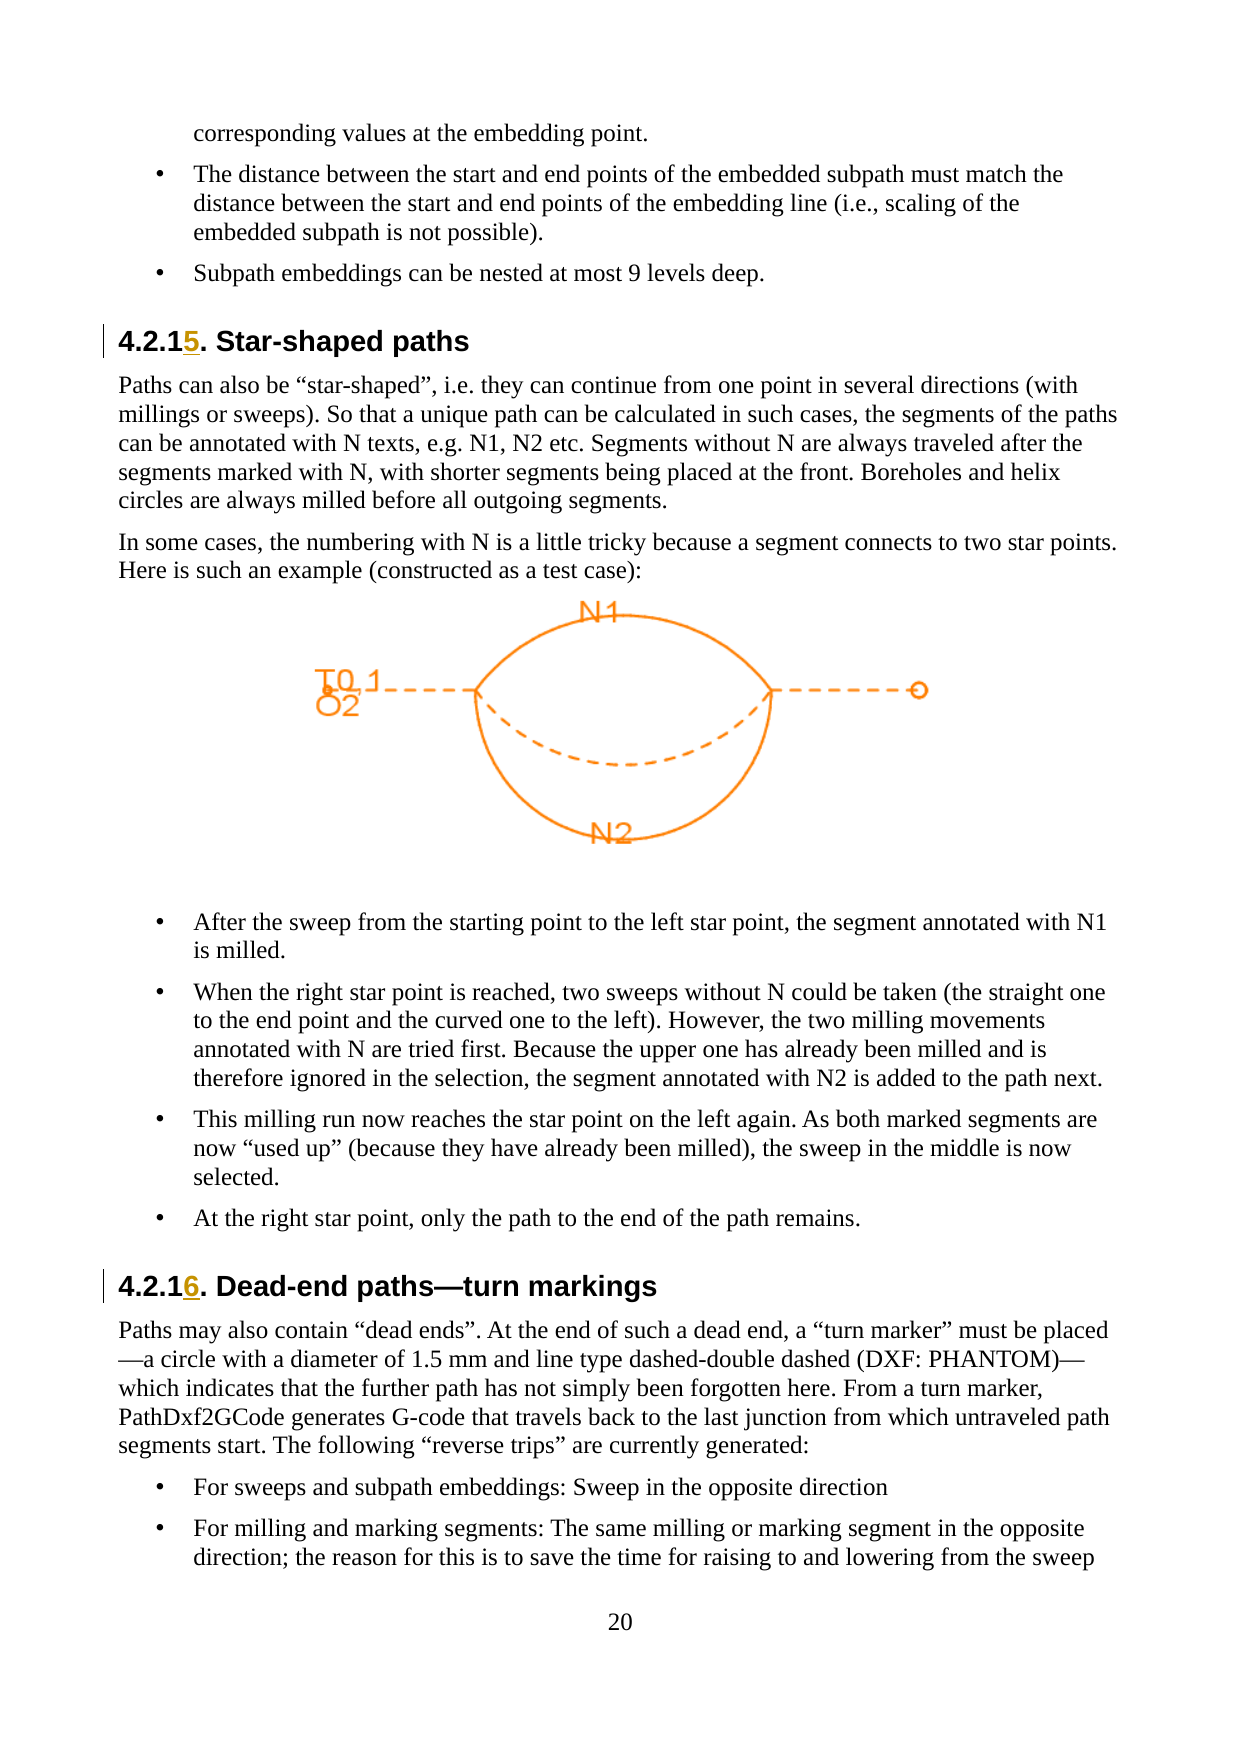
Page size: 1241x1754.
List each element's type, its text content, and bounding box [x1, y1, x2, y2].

list This milling run now reaches the star point on the left again. As both marked segments are now “used up” (because they have already been milled), the sweep in the middle is now selected. [156, 1104, 1122, 1191]
list For sweeps and subpath embeddings: Sweep in the opposite direction [156, 1472, 1122, 1500]
text In some cases, the numbering with N is a little tricky because a segment connects to two star points. Here is such an example (constructed as a test case): [118, 527, 1122, 584]
list For milling and marking segments: The same milling or marking segment in the opposite direction; the reason for this is to save the time for raising to and lowering from the sweep [156, 1513, 1122, 1570]
list At the right star point, only the path to the end of the path remains. [156, 1203, 1122, 1232]
list The distance between the start and end points of the embedded subpath must match the distance between the start and end points of the embedding line (i.e., scaling of the embedded subpath is not possible). [156, 159, 1122, 246]
list Subpath embeddings can be nested at most 9 levels deep. [156, 258, 1122, 287]
text Paths can also be “star-shaped”, i.e. they can continue from one point in several directions (with millings or sweeps). So that a unique path can be calculated in such cases, the segments of the paths can be annotated with N texts, e.g. N1, N2 etc. Segments without N are always traveled after the segments marked with N, with shorter segments being placed at the front. Boreholes and helix circles are always milled before all outgoing segments. [118, 370, 1122, 514]
list When the right star point is reached, two sweeps without N could be taken (the straight one to the end point and the curved one to the left). However, the two milling movements annotated with N are tried first. Because the upper one has already been milled and is therefore ignored in the selection, the segment annotated with N2 is added to the path next. [156, 977, 1122, 1092]
subtitle 4.2.15. Star-shaped paths [118, 324, 1122, 358]
text Paths may also contain “dead ends”. At the end of such a dead end, a “turn marker” must be placed—a circle with a diameter of 1.5 mm and line type dashed-double dashed (DXF: PHANTOM)—which indicates that the further path has not simply been forgotten here. From a turn marker, PathDxf2GCode generates G-code that travels back to the last junction from which untraveled path segments start. The following “reverse trips” are currently generated: [118, 1315, 1122, 1459]
list After the sweep from the starting point to the left star point, the segment annotated with N1 is milled. [156, 907, 1122, 964]
list corresponding values at the embedding point. [156, 118, 1122, 147]
subtitle 4.2.16. Dead-end paths—turn markings [118, 1269, 1122, 1303]
